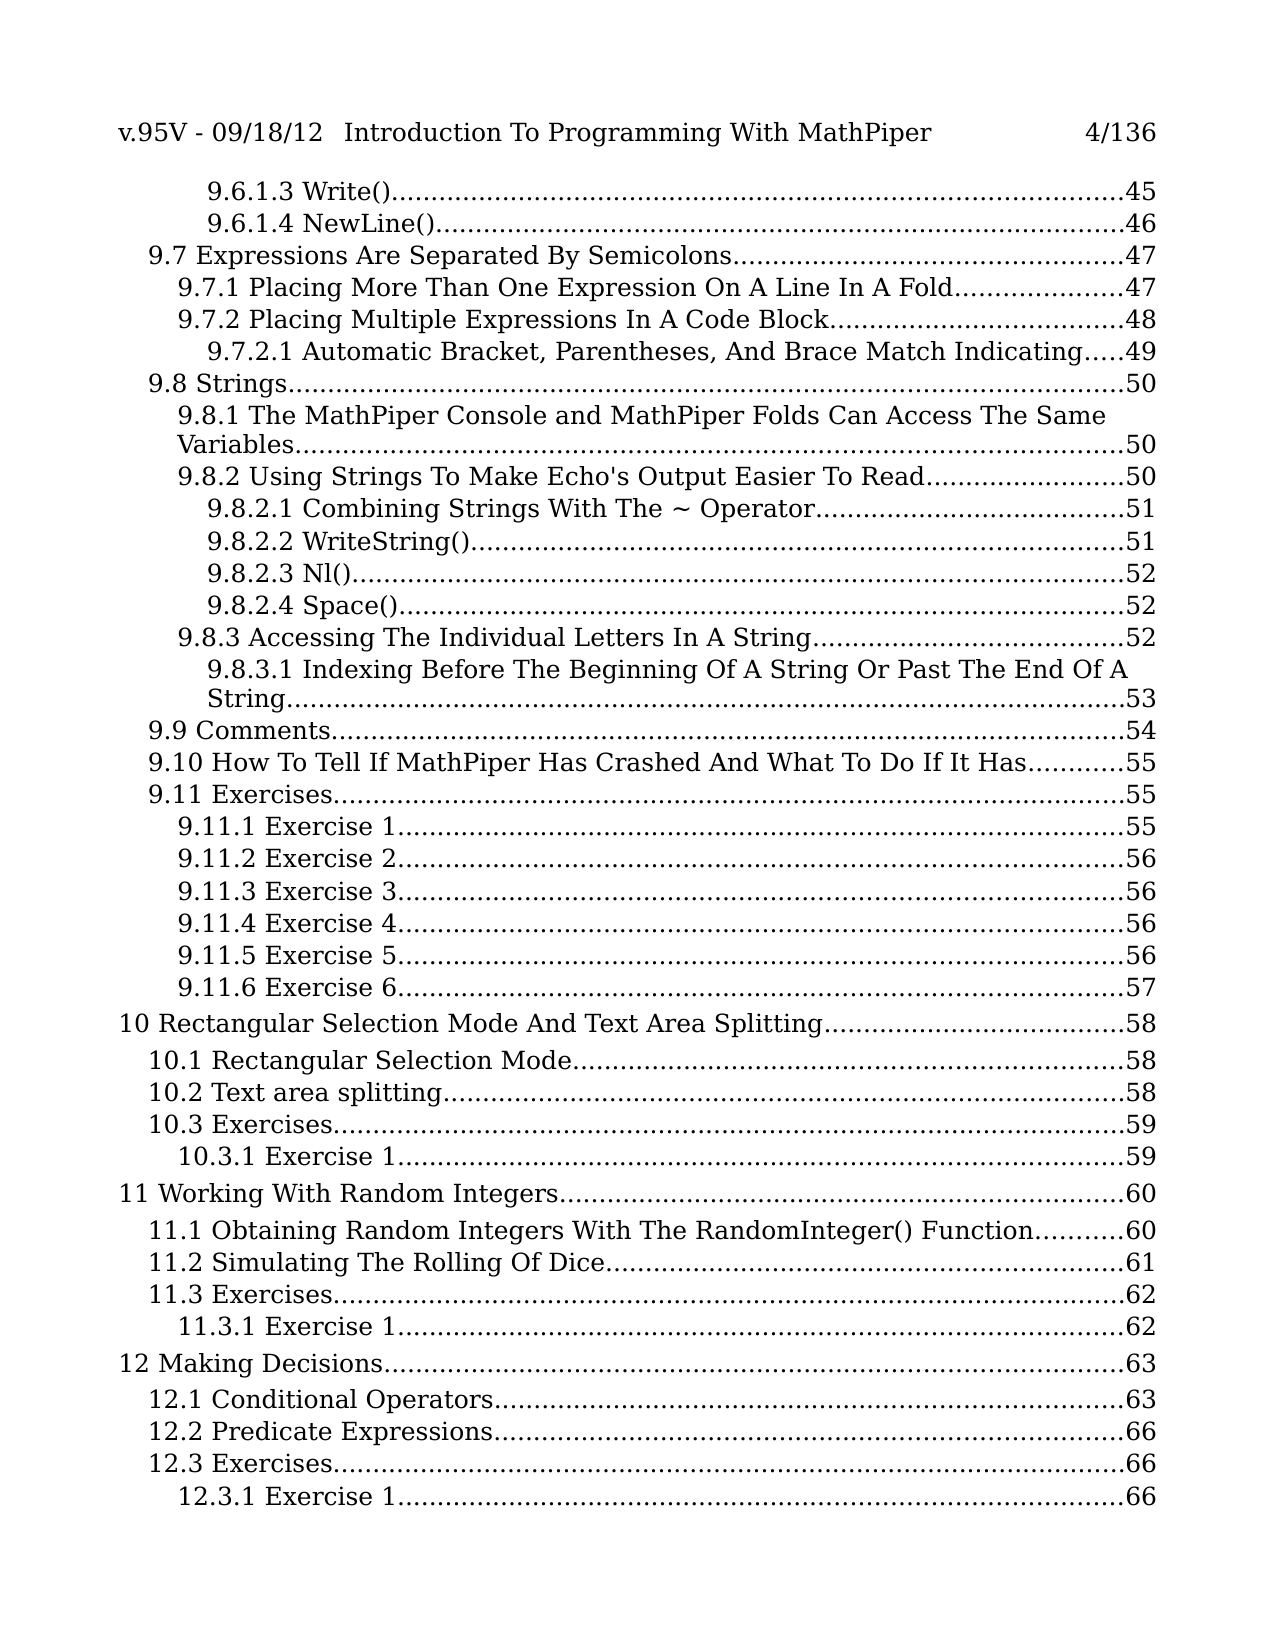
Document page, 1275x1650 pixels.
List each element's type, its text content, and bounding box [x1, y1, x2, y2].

text 11.2 Simulating The Rolling Of Dice 61 [148, 1248, 1157, 1277]
text 12.1 Conditional Operators 63 [148, 1386, 1157, 1415]
text 9.11.4 Exercise 4 56 [177, 909, 1157, 938]
text 9.8.2.3 Nl() 52 [207, 559, 1157, 588]
text 10.1 Rectangular Selection Mode 58 [148, 1046, 1157, 1076]
text 9.11.1 Exercise 1 55 [177, 813, 1157, 842]
text 12.3.1 Exercise 1 66 [177, 1482, 1157, 1511]
text 11 Working With Random Integers 60 [118, 1179, 1157, 1208]
text 11.3.1 Exercise 1 62 [177, 1312, 1157, 1341]
text 9.7.1 Placing More Than One Expression On A Line In A Fold 47 [177, 273, 1157, 302]
text 9.9 Comments 54 [148, 716, 1157, 746]
text 10.3.1 Exercise 1 59 [177, 1143, 1157, 1172]
text 11.1 Obtaining Random Integers With The RandomInteger() Function 60 [148, 1216, 1157, 1245]
text 9.8.2 Using Strings To Make Echo's Output Easier To Read 50 [177, 463, 1157, 492]
text 9.8.3.1 Indexing Before The Beginning Of A String Or Past The End Of A String 53 [207, 655, 1157, 713]
text 9.8.2.4 Space() 52 [207, 591, 1157, 620]
text 9.7.2 Placing Multiple Expressions In A Code Block 48 [177, 305, 1157, 334]
text 9.11.3 Exercise 3 56 [177, 877, 1157, 906]
text 9.6.1.3 Write() 45 [207, 177, 1157, 206]
text 12.2 Predicate Expressions 66 [148, 1418, 1157, 1447]
text 9.7 Expressions Are Separated By Semicolons 47 [148, 241, 1157, 270]
text 9.10 How To Tell If MathPiper Has Crashed And What To Do If It Has 55 [148, 748, 1157, 778]
text 9.11.5 Exercise 5 56 [177, 941, 1157, 970]
text 9.11.2 Exercise 2 56 [177, 845, 1157, 874]
text 10.2 Text area splitting 58 [148, 1078, 1157, 1108]
text 11.3 Exercises 62 [148, 1280, 1157, 1309]
text 9.8.1 The MathPiper Console and MathPiper Folds Can Access The Same Variables 50 [177, 401, 1157, 460]
text 10 Rectangular Selection Mode And Text Area Splitting 58 [118, 1010, 1157, 1039]
text 9.8.3 Accessing The Individual Letters In A String 52 [177, 623, 1157, 652]
text 12 Making Decisions 63 [118, 1349, 1157, 1378]
text 9.8 Strings 50 [148, 369, 1157, 398]
text 10.3 Exercises 59 [148, 1111, 1157, 1140]
text 9.11 Exercises 55 [148, 781, 1157, 810]
text 9.8.2.1 Combining Strings With The ~ Operator 51 [207, 495, 1157, 524]
text 9.7.2.1 Automatic Bracket, Parentheses, And Brace Match Indicating 49 [207, 337, 1157, 366]
text 9.8.2.2 WriteString() 51 [207, 527, 1157, 556]
text 12.3 Exercises 66 [148, 1450, 1157, 1479]
text 9.11.6 Exercise 6 57 [177, 973, 1157, 1002]
text 9.6.1.4 NewLine() 46 [207, 209, 1157, 238]
